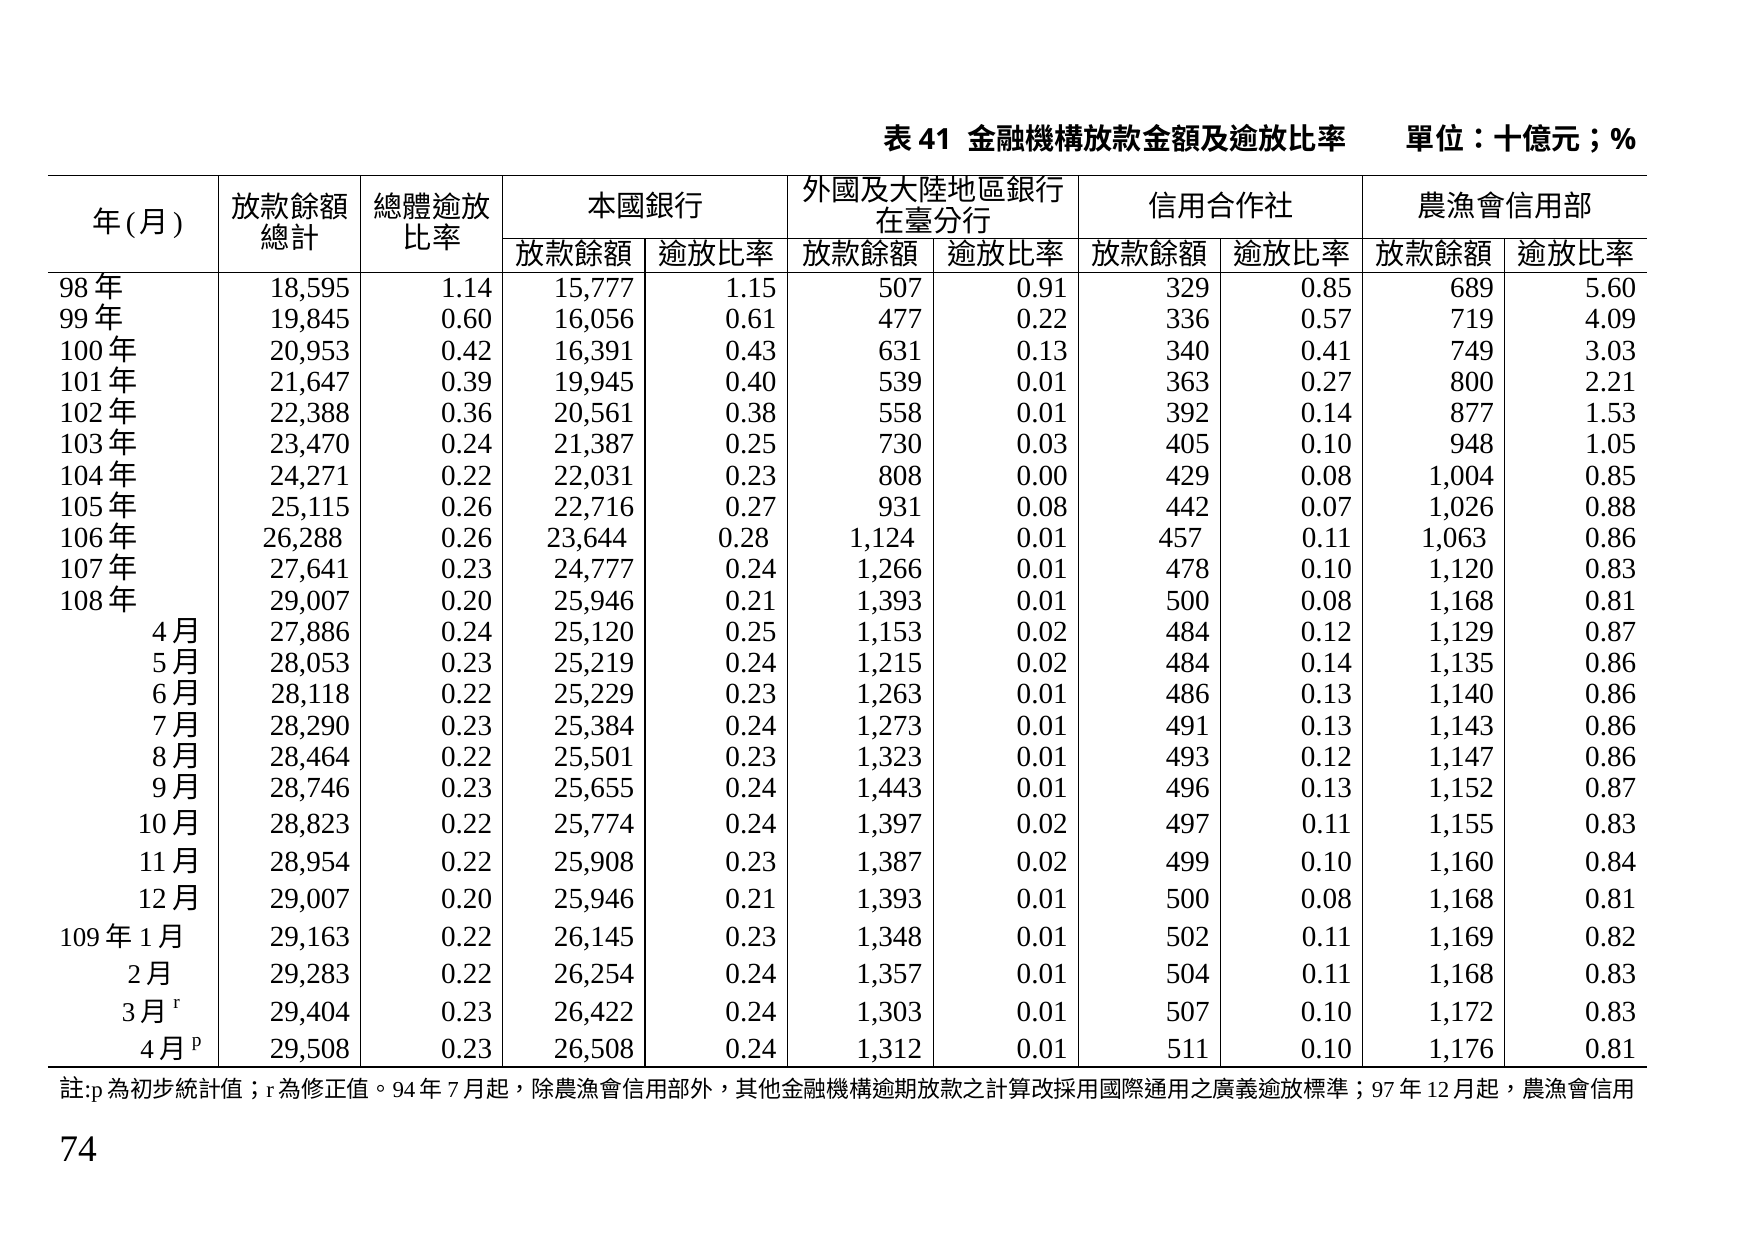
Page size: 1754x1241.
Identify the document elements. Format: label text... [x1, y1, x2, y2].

table_cell 11月 [48, 841, 218, 879]
table_cell 486 [1079, 679, 1220, 710]
table_cell 1,397 [788, 804, 933, 841]
table_cell 逾放比率 [1221, 239, 1362, 272]
table_cell 0.08 [1221, 879, 1362, 916]
table_cell 26,254 [503, 954, 644, 991]
table_cell 2.21 [1505, 366, 1647, 398]
table_cell 25,501 [503, 741, 644, 773]
table_cell 0.13 [934, 335, 1078, 366]
table_cell 0.24 [646, 804, 787, 841]
table_cell 0.23 [646, 916, 787, 954]
table_cell 0.42 [361, 335, 502, 366]
table_cell 429 [1079, 460, 1220, 491]
table_cell 1,172 [1363, 991, 1504, 1029]
table_cell 0.08 [934, 491, 1078, 523]
subtitle 表41 金融機構放款金額及逾放比率 單位：十億元；% [59, 99, 1636, 174]
table_cell 0.24 [646, 773, 787, 804]
table_cell 0.01 [934, 554, 1078, 585]
table_cell 104年 [48, 460, 218, 491]
table_cell 0.24 [646, 648, 787, 679]
table_cell 877 [1363, 398, 1504, 429]
table_cell 0.25 [646, 429, 787, 460]
table_cell 28,823 [219, 804, 360, 841]
table_cell 1,168 [1363, 879, 1504, 916]
table_cell 16,056 [503, 304, 644, 335]
table_cell 25,115 [219, 491, 360, 523]
table_cell 99年 [48, 304, 218, 335]
table_cell 730 [788, 429, 933, 460]
table_cell 25,908 [503, 841, 644, 879]
table_cell 1,152 [1363, 773, 1504, 804]
table_cell 0.14 [1221, 648, 1362, 679]
table_cell 1,124 [788, 523, 933, 554]
table_cell 0.87 [1505, 773, 1647, 804]
table_header 本國銀行 [503, 176, 787, 238]
table_cell 749 [1363, 335, 1504, 366]
table_cell 1,140 [1363, 679, 1504, 710]
table_cell 1.14 [361, 273, 502, 304]
table_cell 0.21 [646, 879, 787, 916]
table_cell 29,163 [219, 916, 360, 954]
table_cell 511 [1079, 1029, 1220, 1066]
table_cell 0.39 [361, 366, 502, 398]
table_cell 2月 [48, 954, 218, 991]
table_cell 0.13 [1221, 773, 1362, 804]
table_cell 442 [1079, 491, 1220, 523]
table_cell 719 [1363, 304, 1504, 335]
table_cell 25,384 [503, 710, 644, 741]
table_cell 18,595 [219, 273, 360, 304]
table_cell 25,219 [503, 648, 644, 679]
table_cell 0.85 [1505, 460, 1647, 491]
table_cell 0.22 [361, 804, 502, 841]
table_cell 1,443 [788, 773, 933, 804]
table_cell 0.07 [1221, 491, 1362, 523]
table_cell 0.20 [361, 585, 502, 616]
table_cell 500 [1079, 879, 1220, 916]
table_cell 500 [1079, 585, 1220, 616]
table_cell 0.81 [1505, 879, 1647, 916]
table_cell 1.15 [646, 273, 787, 304]
table_cell 23,644 [503, 523, 644, 554]
table_cell 0.23 [361, 991, 502, 1029]
table_cell 0.01 [934, 679, 1078, 710]
table_cell 0.83 [1505, 554, 1647, 585]
table_cell 1,266 [788, 554, 933, 585]
table_cell 25,120 [503, 616, 644, 648]
table_cell 931 [788, 491, 933, 523]
table_cell 0.11 [1221, 523, 1362, 554]
table_cell 0.14 [1221, 398, 1362, 429]
table_cell 0.01 [934, 585, 1078, 616]
table_cell 0.87 [1505, 616, 1647, 648]
table_cell 0.28 [646, 523, 787, 554]
table_cell 0.22 [361, 841, 502, 879]
table_cell 1,143 [1363, 710, 1504, 741]
table_cell 0.60 [361, 304, 502, 335]
table_cell 0.23 [646, 460, 787, 491]
table_header 外國及大陸地區銀行在臺分行 [788, 176, 1078, 238]
table_cell 20,953 [219, 335, 360, 366]
table_cell 25,946 [503, 879, 644, 916]
table_cell 0.08 [1221, 460, 1362, 491]
table_cell 放款餘額 [503, 239, 644, 272]
table_cell 放款餘額 [788, 239, 933, 272]
table_cell 1,273 [788, 710, 933, 741]
table_cell 948 [1363, 429, 1504, 460]
table_cell 0.41 [1221, 335, 1362, 366]
table_cell 1,120 [1363, 554, 1504, 585]
table_cell 5.60 [1505, 273, 1647, 304]
table_cell 1,303 [788, 991, 933, 1029]
table_cell 808 [788, 460, 933, 491]
table_cell 0.40 [646, 366, 787, 398]
table_cell 28,290 [219, 710, 360, 741]
table_cell 6月 [48, 679, 218, 710]
table_cell 0.86 [1505, 679, 1647, 710]
table_cell 0.23 [646, 841, 787, 879]
table_cell 25,655 [503, 773, 644, 804]
table_cell 0.27 [1221, 366, 1362, 398]
table_cell 0.01 [934, 741, 1078, 773]
table_cell 0.84 [1505, 841, 1647, 879]
table_cell 4月 [48, 616, 218, 648]
table_cell 363 [1079, 366, 1220, 398]
table_cell 0.27 [646, 491, 787, 523]
table_header 放款餘額總計 [219, 176, 360, 272]
table_cell 逾放比率 [1505, 239, 1647, 272]
table_cell 0.01 [934, 916, 1078, 954]
table_cell 22,716 [503, 491, 644, 523]
table_cell 4.09 [1505, 304, 1647, 335]
table_cell 0.10 [1221, 1029, 1362, 1066]
table_cell 1,026 [1363, 491, 1504, 523]
table_cell 0.86 [1505, 741, 1647, 773]
table_cell 1,387 [788, 841, 933, 879]
table_cell 0.85 [1221, 273, 1362, 304]
table_cell 27,886 [219, 616, 360, 648]
table_cell 放款餘額 [1079, 239, 1220, 272]
table_cell 22,388 [219, 398, 360, 429]
table_cell 25,774 [503, 804, 644, 841]
table_cell 0.24 [361, 616, 502, 648]
table_cell 0.01 [934, 1029, 1078, 1066]
table_cell 19,945 [503, 366, 644, 398]
table_cell 0.01 [934, 398, 1078, 429]
table_cell 29,404 [219, 991, 360, 1029]
table_cell 109年 1月 [48, 916, 218, 954]
table_cell 0.83 [1505, 954, 1647, 991]
table_cell 0.22 [361, 679, 502, 710]
table_cell 0.11 [1221, 954, 1362, 991]
table_cell 484 [1079, 616, 1220, 648]
table_cell 20,561 [503, 398, 644, 429]
table_cell 0.20 [361, 879, 502, 916]
table_cell 405 [1079, 429, 1220, 460]
table_cell 0.23 [361, 710, 502, 741]
table_cell 0.02 [934, 648, 1078, 679]
table_cell 0.86 [1505, 648, 1647, 679]
table_cell 0.36 [361, 398, 502, 429]
table_cell 0.88 [1505, 491, 1647, 523]
table_cell 25,229 [503, 679, 644, 710]
table_cell 0.43 [646, 335, 787, 366]
table_cell 0.11 [1221, 804, 1362, 841]
table_cell 105年 [48, 491, 218, 523]
table_cell 29,283 [219, 954, 360, 991]
table_cell 1,155 [1363, 804, 1504, 841]
table_cell 1.53 [1505, 398, 1647, 429]
table_cell 1,063 [1363, 523, 1504, 554]
table_cell 0.01 [934, 773, 1078, 804]
table_cell 0.13 [1221, 679, 1362, 710]
table_cell 0.01 [934, 366, 1078, 398]
table_cell 101年 [48, 366, 218, 398]
table_cell 0.24 [646, 991, 787, 1029]
table_cell 23,470 [219, 429, 360, 460]
table_cell 336 [1079, 304, 1220, 335]
table_cell 102年 [48, 398, 218, 429]
table_cell 539 [788, 366, 933, 398]
table_cell 21,647 [219, 366, 360, 398]
table_cell 0.83 [1505, 804, 1647, 841]
table_cell 558 [788, 398, 933, 429]
table_cell 0.24 [646, 1029, 787, 1066]
table_cell 1,147 [1363, 741, 1504, 773]
table_cell 0.10 [1221, 991, 1362, 1029]
table_cell 0.26 [361, 491, 502, 523]
table_cell 0.82 [1505, 916, 1647, 954]
table_cell 0.38 [646, 398, 787, 429]
table_cell 0.26 [361, 523, 502, 554]
table_cell 1,393 [788, 879, 933, 916]
table_cell 507 [1079, 991, 1220, 1029]
table_cell 0.02 [934, 616, 1078, 648]
table_cell 0.23 [361, 554, 502, 585]
table_cell 26,145 [503, 916, 644, 954]
table_cell 9月 [48, 773, 218, 804]
table_cell 16,391 [503, 335, 644, 366]
table_cell 0.12 [1221, 616, 1362, 648]
table_cell 496 [1079, 773, 1220, 804]
table_cell 0.10 [1221, 429, 1362, 460]
table_cell 1,168 [1363, 954, 1504, 991]
table_cell 0.23 [361, 1029, 502, 1066]
table_cell 1,004 [1363, 460, 1504, 491]
table_cell 477 [788, 304, 933, 335]
text 註:p為初步統計值；r為修正值。94年7月起，除農漁會信用部外，其他金融機構逾期放款之計算改採用國際通用之廣義逾放標準；97年12月起，農漁會信用 [59, 1068, 1636, 1105]
table_cell 631 [788, 335, 933, 366]
table_cell 21,387 [503, 429, 644, 460]
table_cell 0.13 [1221, 710, 1362, 741]
table_cell 0.25 [646, 616, 787, 648]
table_cell 29,508 [219, 1029, 360, 1066]
table_cell 1,169 [1363, 916, 1504, 954]
table_cell 26,288 [219, 523, 360, 554]
table_cell 12月 [48, 879, 218, 916]
table_cell 0.22 [934, 304, 1078, 335]
table_cell 0.22 [361, 741, 502, 773]
table_cell 1,135 [1363, 648, 1504, 679]
table_cell 0.57 [1221, 304, 1362, 335]
table_header 總體逾放比率 [361, 176, 502, 272]
table_cell 15,777 [503, 273, 644, 304]
table_cell 106年 [48, 523, 218, 554]
table_cell 0.22 [361, 954, 502, 991]
table_cell 800 [1363, 366, 1504, 398]
table_header 農漁會信用部 [1363, 176, 1647, 238]
table_cell 484 [1079, 648, 1220, 679]
table_cell 逾放比率 [646, 239, 787, 272]
table_cell 0.91 [934, 273, 1078, 304]
table_cell 1,215 [788, 648, 933, 679]
table_cell 0.24 [646, 954, 787, 991]
table_cell 100年 [48, 335, 218, 366]
table_cell 499 [1079, 841, 1220, 879]
table_cell 0.24 [646, 554, 787, 585]
table_cell 1,357 [788, 954, 933, 991]
table_cell 340 [1079, 335, 1220, 366]
table_cell 1,168 [1363, 585, 1504, 616]
table_cell 1,129 [1363, 616, 1504, 648]
table_cell 1,263 [788, 679, 933, 710]
table_cell 0.10 [1221, 841, 1362, 879]
table_cell 0.01 [934, 991, 1078, 1029]
table_cell 0.08 [1221, 585, 1362, 616]
table_cell 0.23 [646, 741, 787, 773]
table_cell 逾放比率 [934, 239, 1078, 272]
table_cell 3月r [48, 991, 218, 1029]
table_cell 26,422 [503, 991, 644, 1029]
table_cell 1,323 [788, 741, 933, 773]
table_cell 28,053 [219, 648, 360, 679]
table_cell 8月 [48, 741, 218, 773]
table_cell 5月 [48, 648, 218, 679]
table_cell 457 [1079, 523, 1220, 554]
table_cell 0.22 [361, 916, 502, 954]
table_cell 1.05 [1505, 429, 1647, 460]
table_cell 0.02 [934, 841, 1078, 879]
table_header 信用合作社 [1079, 176, 1362, 238]
table_cell 3.03 [1505, 335, 1647, 366]
table_cell 0.81 [1505, 1029, 1647, 1066]
table_cell 0.83 [1505, 991, 1647, 1029]
table_cell 103年 [48, 429, 218, 460]
table_cell 0.23 [646, 679, 787, 710]
table_cell 504 [1079, 954, 1220, 991]
table_cell 29,007 [219, 879, 360, 916]
table_cell 0.86 [1505, 710, 1647, 741]
table_cell 0.24 [361, 429, 502, 460]
table_cell 1,153 [788, 616, 933, 648]
table_cell 392 [1079, 398, 1220, 429]
table_cell 0.23 [361, 773, 502, 804]
table_cell 28,954 [219, 841, 360, 879]
table_cell 29,007 [219, 585, 360, 616]
table_cell 0.01 [934, 954, 1078, 991]
table_cell 0.24 [646, 710, 787, 741]
table_cell 22,031 [503, 460, 644, 491]
table_cell 1,176 [1363, 1029, 1504, 1066]
table_cell 1,160 [1363, 841, 1504, 879]
table_cell 0.86 [1505, 523, 1647, 554]
table_cell 502 [1079, 916, 1220, 954]
table_cell 0.03 [934, 429, 1078, 460]
table_cell 0.01 [934, 523, 1078, 554]
table_cell 24,271 [219, 460, 360, 491]
table_cell 0.01 [934, 710, 1078, 741]
table_cell 497 [1079, 804, 1220, 841]
table_cell 28,746 [219, 773, 360, 804]
table_header 年(月) [48, 176, 218, 272]
table_cell 0.01 [934, 879, 1078, 916]
table_cell 98年 [48, 273, 218, 304]
table_cell 689 [1363, 273, 1504, 304]
table_cell 507 [788, 273, 933, 304]
table_cell 0.12 [1221, 741, 1362, 773]
table_cell 4月p [48, 1029, 218, 1066]
table_cell 19,845 [219, 304, 360, 335]
table_cell 107年 [48, 554, 218, 585]
table_cell 0.22 [361, 460, 502, 491]
table_cell 放款餘額 [1363, 239, 1504, 272]
table_cell 27,641 [219, 554, 360, 585]
table_cell 0.02 [934, 804, 1078, 841]
table_cell 0.81 [1505, 585, 1647, 616]
table_cell 491 [1079, 710, 1220, 741]
table_cell 0.10 [1221, 554, 1362, 585]
table_cell 0.23 [361, 648, 502, 679]
table_cell 10月 [48, 804, 218, 841]
table_cell 0.00 [934, 460, 1078, 491]
table_cell 108年 [48, 585, 218, 616]
table_cell 478 [1079, 554, 1220, 585]
table_cell 1,348 [788, 916, 933, 954]
table_cell 0.21 [646, 585, 787, 616]
table_cell 493 [1079, 741, 1220, 773]
table_cell 28,464 [219, 741, 360, 773]
table_cell 28,118 [219, 679, 360, 710]
table_cell 329 [1079, 273, 1220, 304]
table_cell 25,946 [503, 585, 644, 616]
table_cell 1,312 [788, 1029, 933, 1066]
table_cell 0.61 [646, 304, 787, 335]
table_cell 24,777 [503, 554, 644, 585]
table_cell 0.11 [1221, 916, 1362, 954]
table_cell 1,393 [788, 585, 933, 616]
table_cell 7月 [48, 710, 218, 741]
table_cell 26,508 [503, 1029, 644, 1066]
